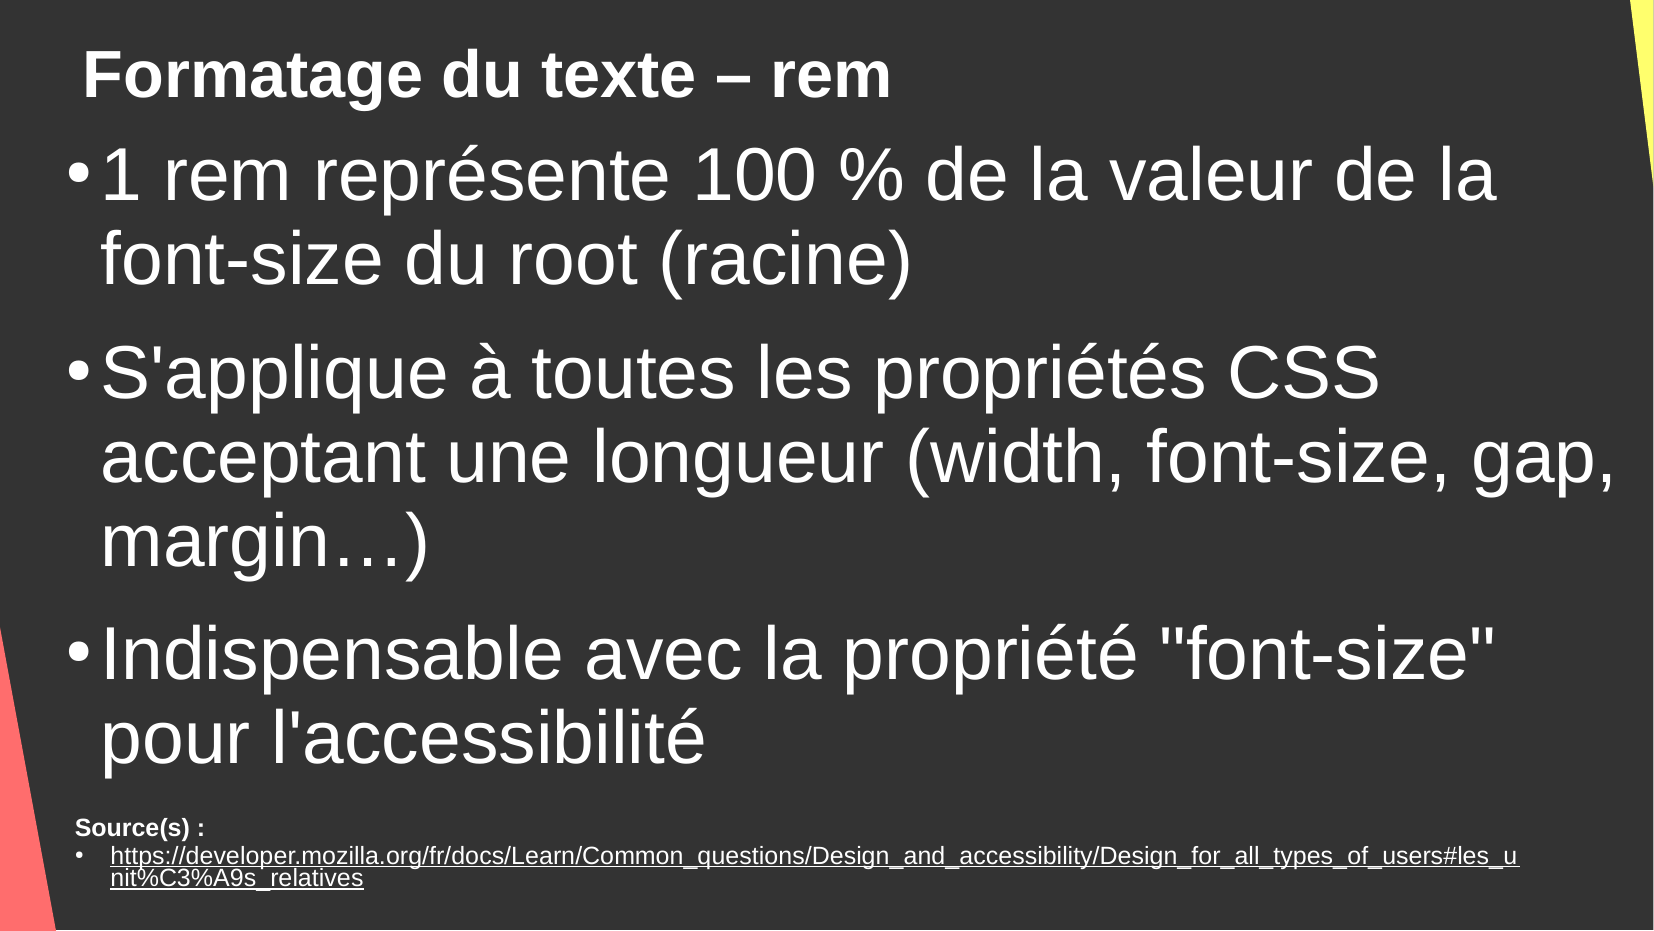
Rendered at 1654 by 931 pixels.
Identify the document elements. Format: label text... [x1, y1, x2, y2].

text_box Source(s) : https://developer.mozilla.org/fr/docs/Learn/Common_questions/Design_and_accessibility/Design_for_all_types_of_users#les_unit%C3%A9s_relatives [60, 806, 1546, 910]
title Formatage du texte – rem [82, 37, 1571, 132]
subtitle 1 rem représente 100 % de la valeur de la font-size du root (racine) S'applique à toutes les propriétés CSS acceptant une longueur (width, font-size, gap, margin…) Indispensable avec la propriété "font-size" pour l'accessibilité [65, 132, 1642, 780]
text_box [1630, 0, 1654, 192]
text_box [0, 627, 57, 931]
